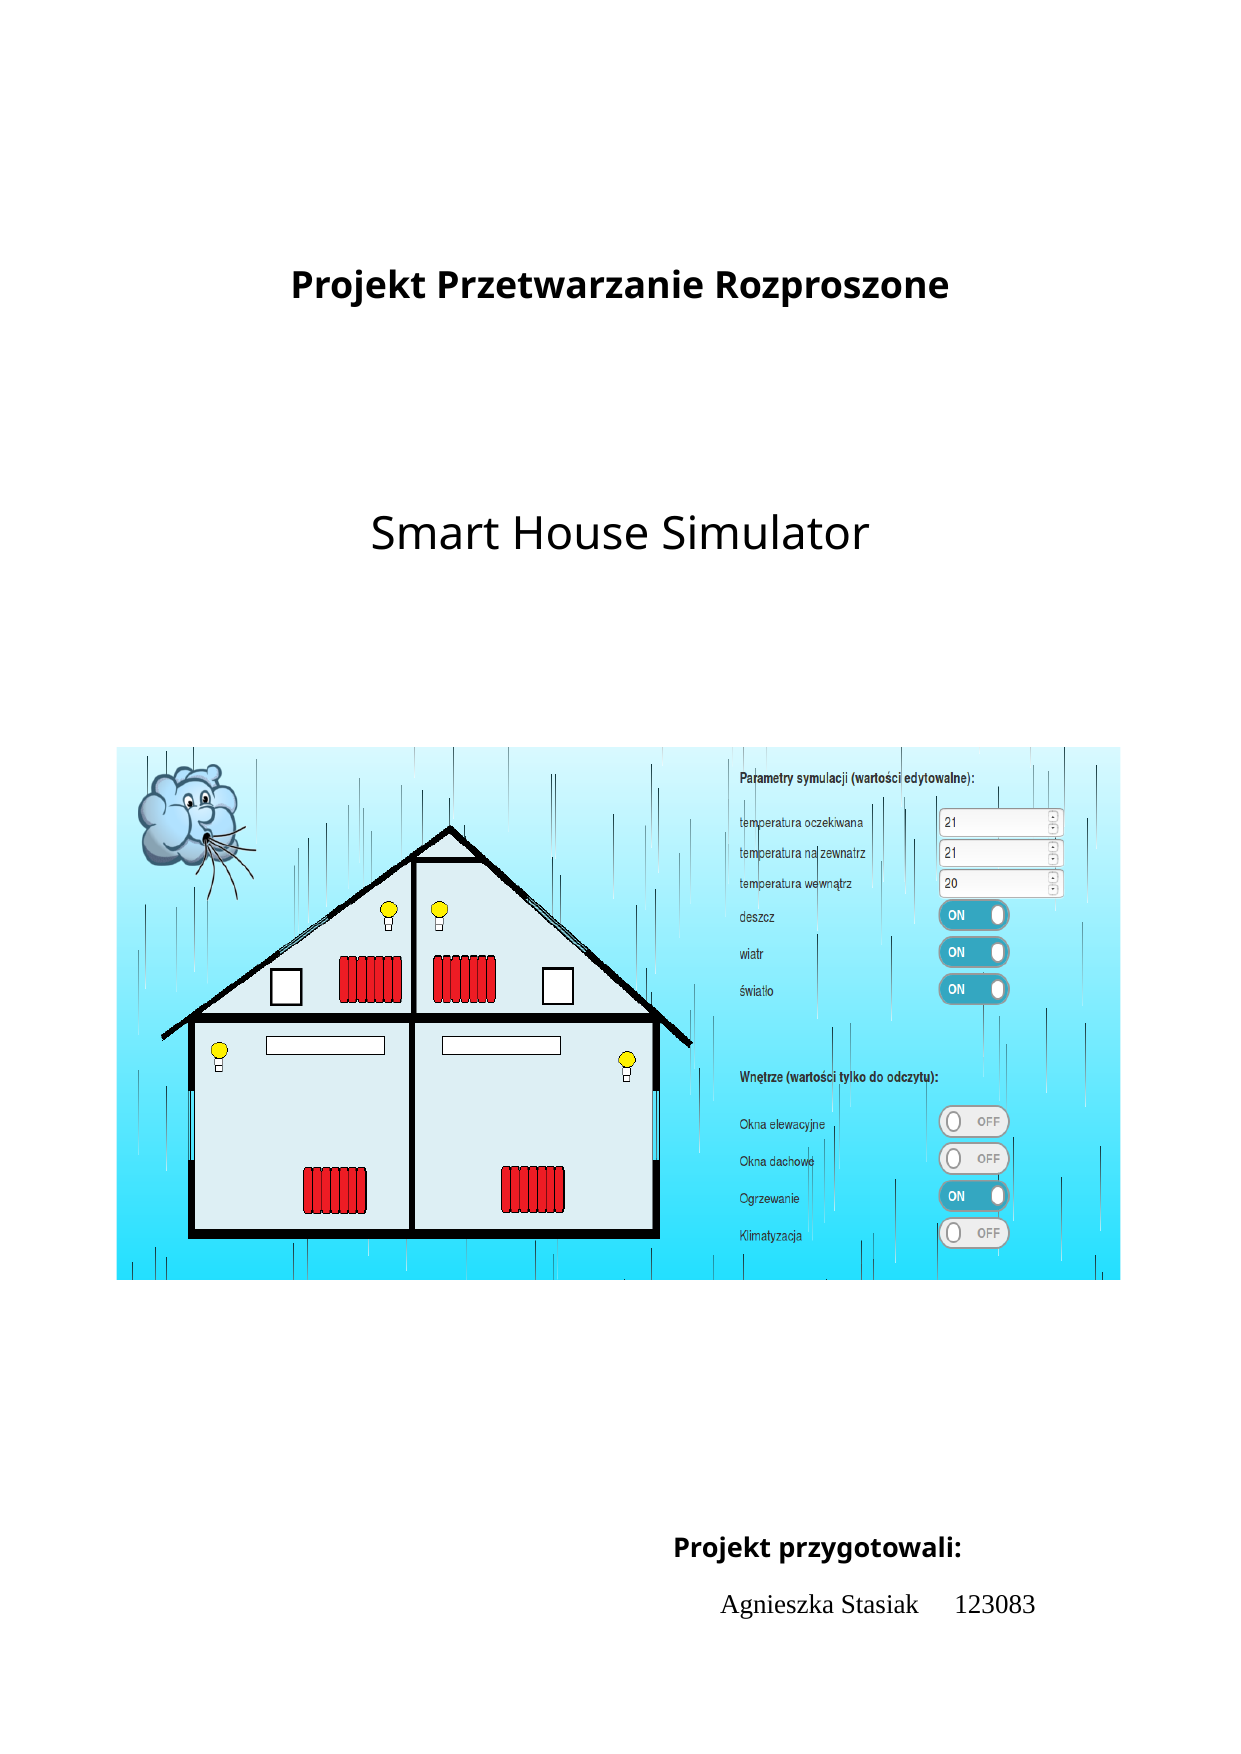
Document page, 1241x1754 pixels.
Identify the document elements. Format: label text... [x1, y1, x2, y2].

text Agnieszka Stasiak 123083 [118, 1584, 1122, 1621]
text Projekt Przetwarzanie Rozproszone [118, 258, 1122, 309]
text Smart House Simulator [118, 501, 1122, 563]
text Projekt przygotowali: [118, 1529, 1122, 1566]
picture [116, 747, 1121, 1280]
